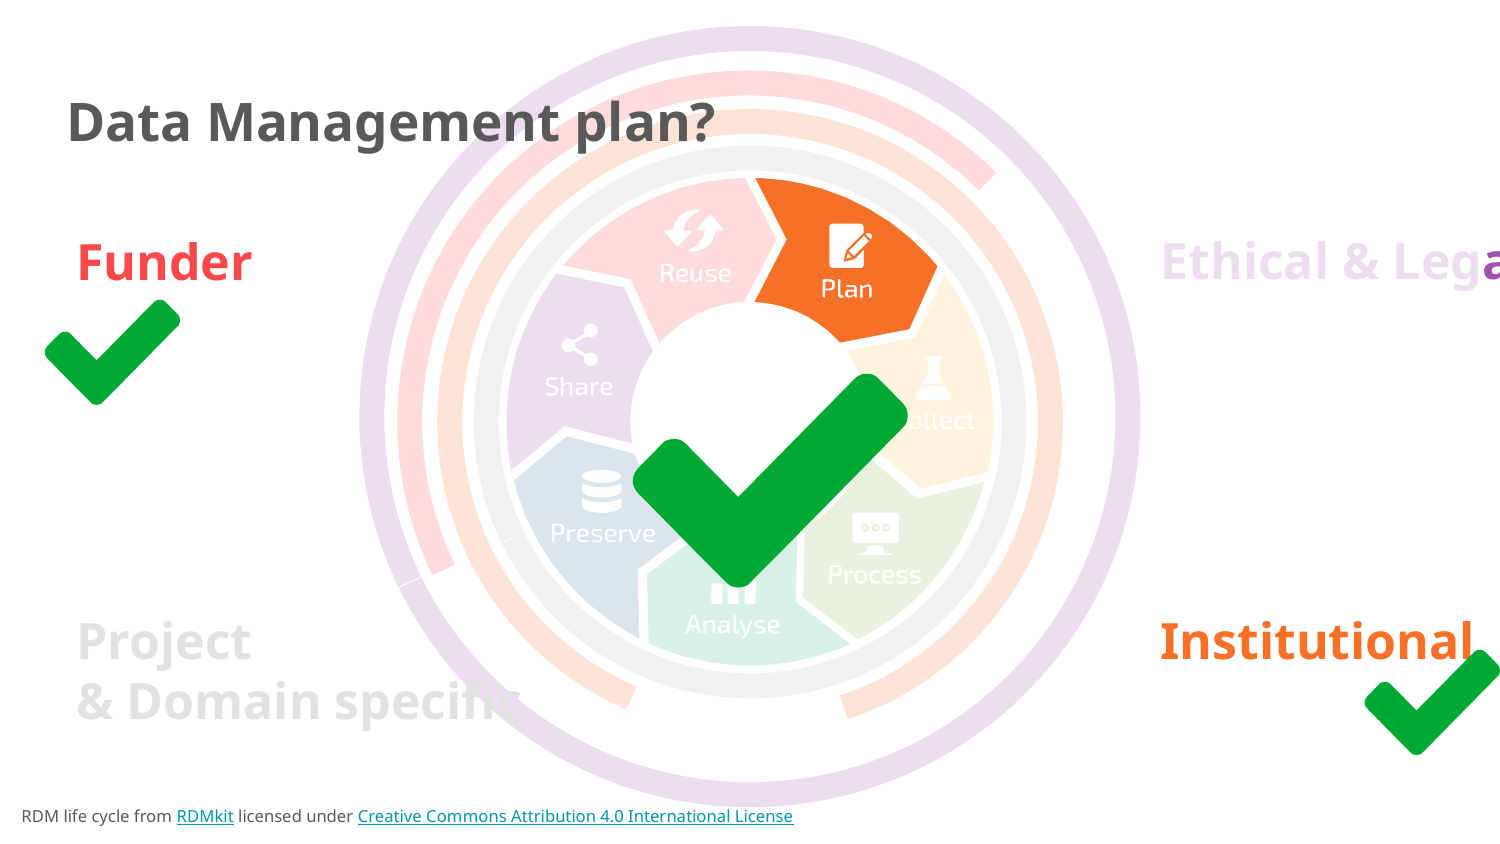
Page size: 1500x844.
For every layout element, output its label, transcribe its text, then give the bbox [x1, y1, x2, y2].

text_box Ethical & Legal [1481, 214, 1500, 305]
text_box Institutional [1145, 594, 1500, 685]
text_box RDM life cycle from RDMkit licensed under Creative Commons Attribution 4.0 International License [10, 809, 1251, 841]
text_box [0, 0, 1500, 809]
title Data Management plan? [51, 72, 1449, 167]
text_box Funder [61, 215, 792, 306]
